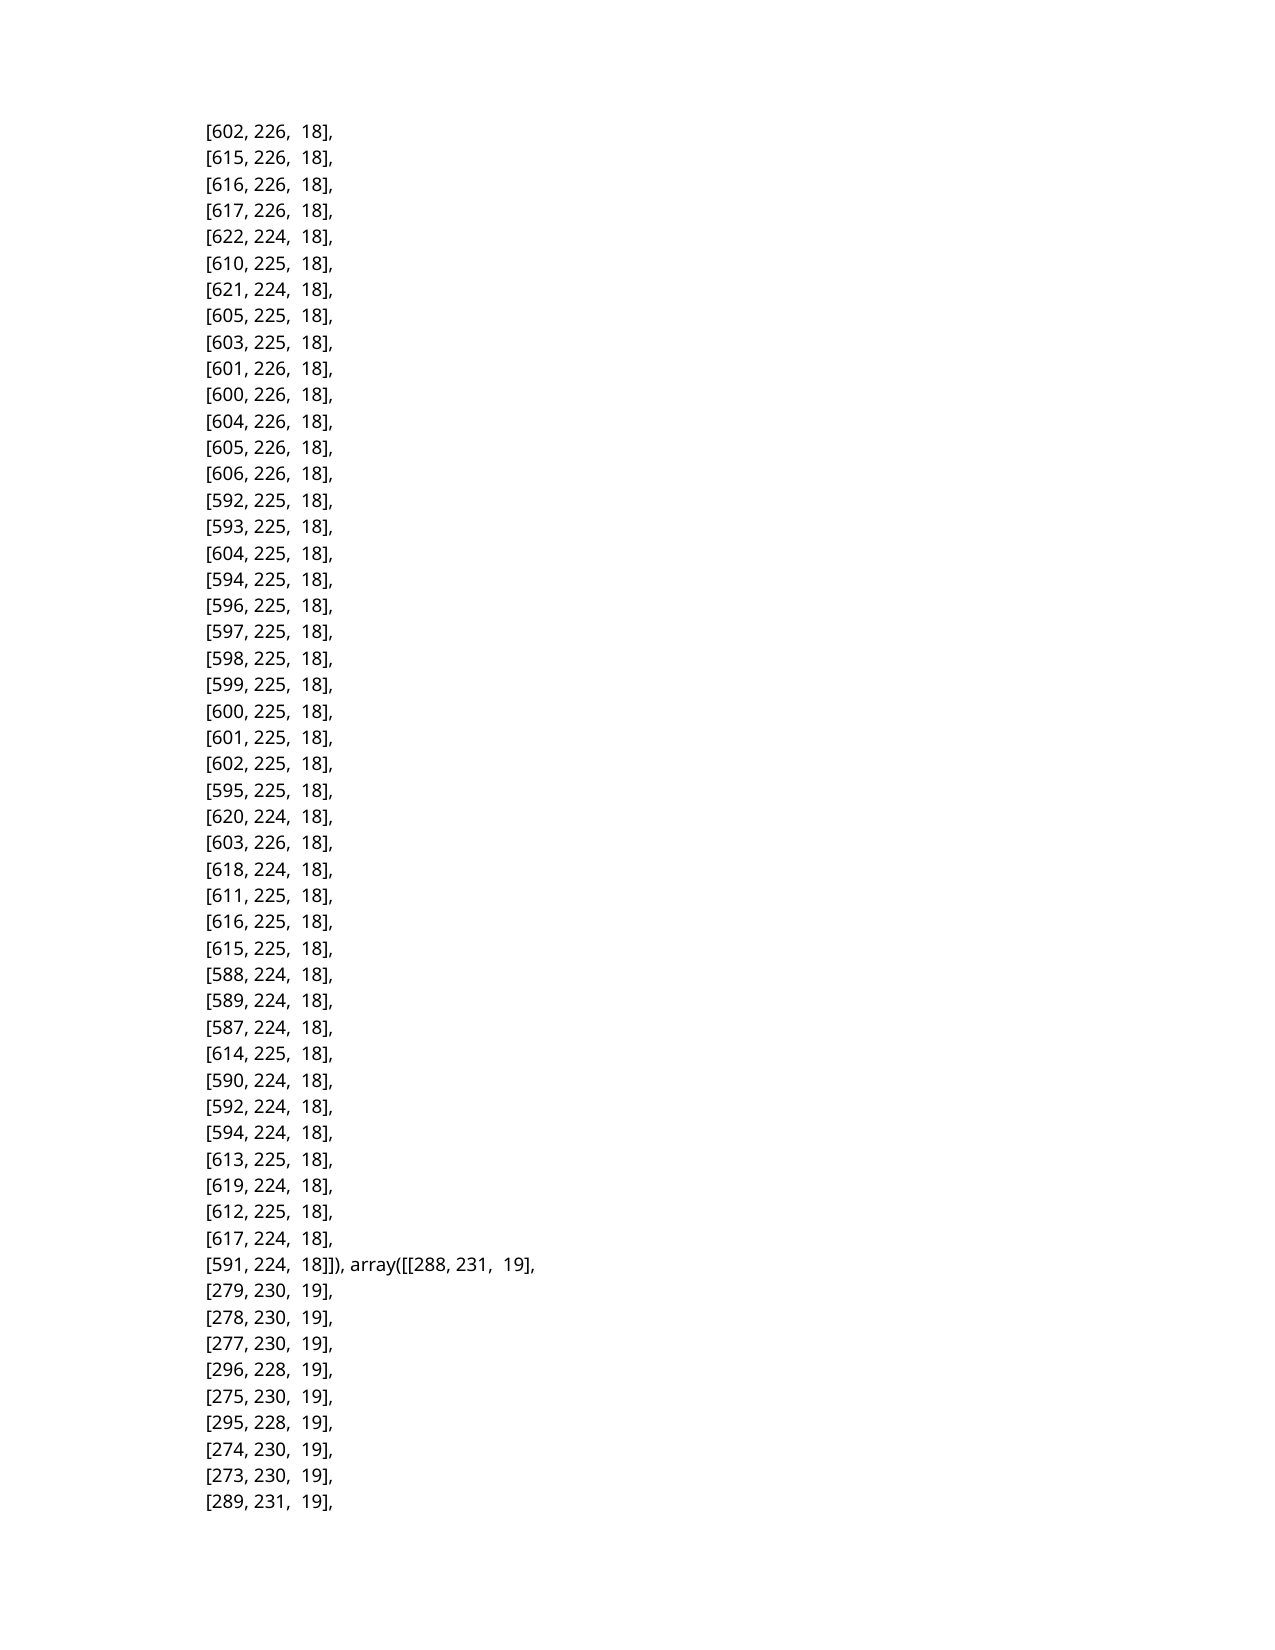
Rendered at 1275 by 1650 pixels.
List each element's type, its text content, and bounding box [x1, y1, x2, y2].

text [278, 230, 19], [118, 1304, 1157, 1330]
text [275, 230, 19], [118, 1383, 1157, 1409]
text [604, 226, 18], [118, 408, 1157, 434]
text [617, 224, 18], [118, 1225, 1157, 1251]
text [600, 225, 18], [118, 698, 1157, 724]
text [615, 226, 18], [118, 144, 1157, 171]
text [590, 224, 18], [118, 1067, 1157, 1093]
text [593, 225, 18], [118, 513, 1157, 540]
text [606, 226, 18], [118, 461, 1157, 487]
text [603, 225, 18], [118, 329, 1157, 355]
text [612, 225, 18], [118, 1199, 1157, 1225]
text [620, 224, 18], [118, 803, 1157, 830]
text [596, 225, 18], [118, 592, 1157, 619]
text [610, 225, 18], [118, 250, 1157, 276]
text [616, 226, 18], [118, 171, 1157, 197]
text [613, 225, 18], [118, 1146, 1157, 1172]
text [289, 231, 19], [118, 1488, 1157, 1515]
text [603, 226, 18], [118, 830, 1157, 856]
text [605, 225, 18], [118, 303, 1157, 329]
text [617, 226, 18], [118, 197, 1157, 223]
text [591, 224, 18]]), array([[288, 231, 19], [118, 1251, 1157, 1278]
text [592, 224, 18], [118, 1093, 1157, 1119]
text [601, 225, 18], [118, 724, 1157, 751]
text [619, 224, 18], [118, 1172, 1157, 1199]
text [604, 225, 18], [118, 540, 1157, 566]
text [588, 224, 18], [118, 961, 1157, 988]
text [274, 230, 19], [118, 1436, 1157, 1462]
text [594, 224, 18], [118, 1119, 1157, 1146]
text [599, 225, 18], [118, 672, 1157, 698]
text [296, 228, 19], [118, 1357, 1157, 1383]
text [602, 225, 18], [118, 751, 1157, 777]
text [601, 226, 18], [118, 355, 1157, 382]
text [598, 225, 18], [118, 645, 1157, 672]
text [595, 225, 18], [118, 777, 1157, 803]
text [597, 225, 18], [118, 619, 1157, 645]
text [279, 230, 19], [118, 1278, 1157, 1304]
text [618, 224, 18], [118, 856, 1157, 882]
text [611, 225, 18], [118, 882, 1157, 909]
text [587, 224, 18], [118, 1014, 1157, 1041]
text [614, 225, 18], [118, 1041, 1157, 1067]
text [600, 226, 18], [118, 382, 1157, 408]
text [277, 230, 19], [118, 1330, 1157, 1357]
text [616, 225, 18], [118, 909, 1157, 935]
text [589, 224, 18], [118, 988, 1157, 1014]
text [592, 225, 18], [118, 487, 1157, 513]
text [594, 225, 18], [118, 566, 1157, 592]
text [602, 226, 18], [118, 118, 1157, 144]
text [615, 225, 18], [118, 935, 1157, 961]
text [621, 224, 18], [118, 276, 1157, 303]
text [273, 230, 19], [118, 1462, 1157, 1488]
text [605, 226, 18], [118, 434, 1157, 461]
text [295, 228, 19], [118, 1409, 1157, 1436]
text [622, 224, 18], [118, 223, 1157, 250]
